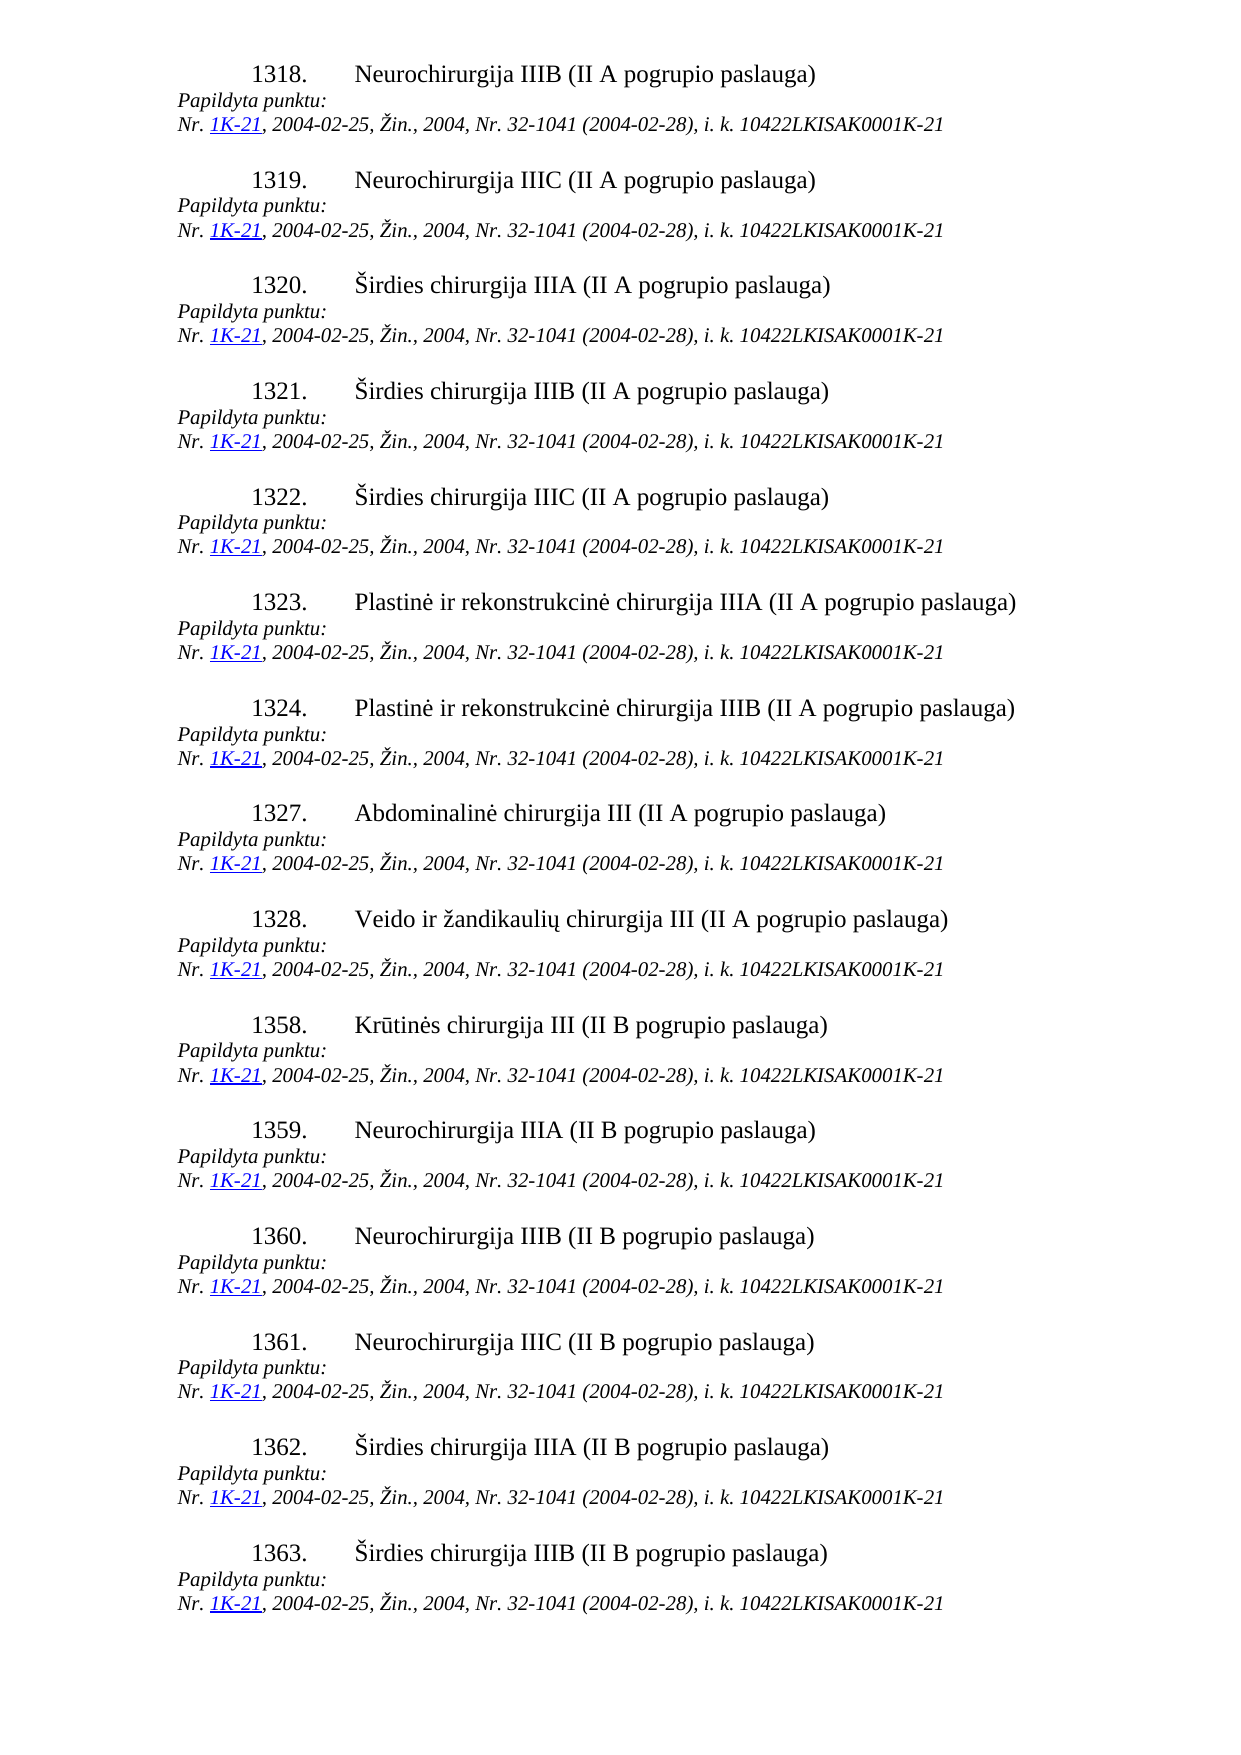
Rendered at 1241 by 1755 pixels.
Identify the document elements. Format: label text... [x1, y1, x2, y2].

text Papildyta punktu: [177, 722, 1181, 746]
text Nr. 1K-21, 2004-02-25, Žin., 2004, Nr. 32-1041 (2004-02-28), i. k. 10422LKISAK0001K-21 [177, 534, 1181, 558]
text Papildyta punktu: [177, 1144, 1181, 1168]
text Nr. 1K-21, 2004-02-25, Žin., 2004, Nr. 32-1041 (2004-02-28), i. k. 10422LKISAK0001K-21 [177, 323, 1181, 347]
text Nr. 1K-21, 2004-02-25, Žin., 2004, Nr. 32-1041 (2004-02-28), i. k. 10422LKISAK0001K-21 [177, 429, 1181, 453]
text Nr. 1K-21, 2004-02-25, Žin., 2004, Nr. 32-1041 (2004-02-28), i. k. 10422LKISAK0001K-21 [177, 1485, 1181, 1509]
text Papildyta punktu: [177, 827, 1181, 851]
text Nr. 1K-21, 2004-02-25, Žin., 2004, Nr. 32-1041 (2004-02-28), i. k. 10422LKISAK0001K-21 [177, 112, 1181, 136]
text 1363. Širdies chirurgija IIIB (II B pogrupio paslauga) [177, 1538, 1181, 1567]
text Papildyta punktu: [177, 1567, 1181, 1591]
text 1358. Krūtinės chirurgija III (II B pogrupio paslauga) [177, 1010, 1181, 1038]
text 1328. Veido ir žandikaulių chirurgija III (II A pogrupio paslauga) [177, 904, 1181, 933]
text Papildyta punktu: [177, 193, 1181, 217]
text 1327. Abdominalinė chirurgija III (II A pogrupio paslauga) [177, 798, 1181, 827]
text Nr. 1K-21, 2004-02-25, Žin., 2004, Nr. 32-1041 (2004-02-28), i. k. 10422LKISAK0001K-21 [177, 640, 1181, 664]
text 1359. Neurochirurgija IIIA (II B pogrupio paslauga) [177, 1115, 1181, 1144]
text 1324. Plastinė ir rekonstrukcinė chirurgija IIIB (II A pogrupio paslauga) [177, 693, 1181, 722]
text Papildyta punktu: [177, 933, 1181, 957]
text Nr. 1K-21, 2004-02-25, Žin., 2004, Nr. 32-1041 (2004-02-28), i. k. 10422LKISAK0001K-21 [177, 1062, 1181, 1087]
text Nr. 1K-21, 2004-02-25, Žin., 2004, Nr. 32-1041 (2004-02-28), i. k. 10422LKISAK0001K-21 [177, 851, 1181, 875]
text Papildyta punktu: [177, 510, 1181, 534]
text Papildyta punktu: [177, 1038, 1181, 1062]
text Nr. 1K-21, 2004-02-25, Žin., 2004, Nr. 32-1041 (2004-02-28), i. k. 10422LKISAK0001K-21 [177, 1591, 1181, 1615]
text 1360. Neurochirurgija IIIB (II B pogrupio paslauga) [177, 1221, 1181, 1250]
text Papildyta punktu: [177, 299, 1181, 323]
text Papildyta punktu: [177, 1250, 1181, 1274]
text 1318. Neurochirurgija IIIB (II A pogrupio paslauga) [177, 59, 1181, 88]
text Papildyta punktu: [177, 1461, 1181, 1485]
text Papildyta punktu: [177, 1355, 1181, 1379]
text 1321. Širdies chirurgija IIIB (II A pogrupio paslauga) [177, 376, 1181, 405]
text Nr. 1K-21, 2004-02-25, Žin., 2004, Nr. 32-1041 (2004-02-28), i. k. 10422LKISAK0001K-21 [177, 746, 1181, 770]
text 1319. Neurochirurgija IIIC (II A pogrupio paslauga) [177, 165, 1181, 193]
text 1323. Plastinė ir rekonstrukcinė chirurgija IIIA (II A pogrupio paslauga) [177, 587, 1181, 616]
text Papildyta punktu: [177, 88, 1181, 112]
text Papildyta punktu: [177, 405, 1181, 429]
text Nr. 1K-21, 2004-02-25, Žin., 2004, Nr. 32-1041 (2004-02-28), i. k. 10422LKISAK0001K-21 [177, 1379, 1181, 1403]
text 1320. Širdies chirurgija IIIA (II A pogrupio paslauga) [177, 270, 1181, 299]
text Nr. 1K-21, 2004-02-25, Žin., 2004, Nr. 32-1041 (2004-02-28), i. k. 10422LKISAK0001K-21 [177, 1274, 1181, 1298]
text Papildyta punktu: [177, 616, 1181, 640]
text 1361. Neurochirurgija IIIC (II B pogrupio paslauga) [177, 1327, 1181, 1355]
text Nr. 1K-21, 2004-02-25, Žin., 2004, Nr. 32-1041 (2004-02-28), i. k. 10422LKISAK0001K-21 [177, 1168, 1181, 1192]
text Nr. 1K-21, 2004-02-25, Žin., 2004, Nr. 32-1041 (2004-02-28), i. k. 10422LKISAK0001K-21 [177, 217, 1181, 242]
text Nr. 1K-21, 2004-02-25, Žin., 2004, Nr. 32-1041 (2004-02-28), i. k. 10422LKISAK0001K-21 [177, 957, 1181, 981]
text 1322. Širdies chirurgija IIIC (II A pogrupio paslauga) [177, 482, 1181, 510]
text 1362. Širdies chirurgija IIIA (II B pogrupio paslauga) [177, 1432, 1181, 1461]
